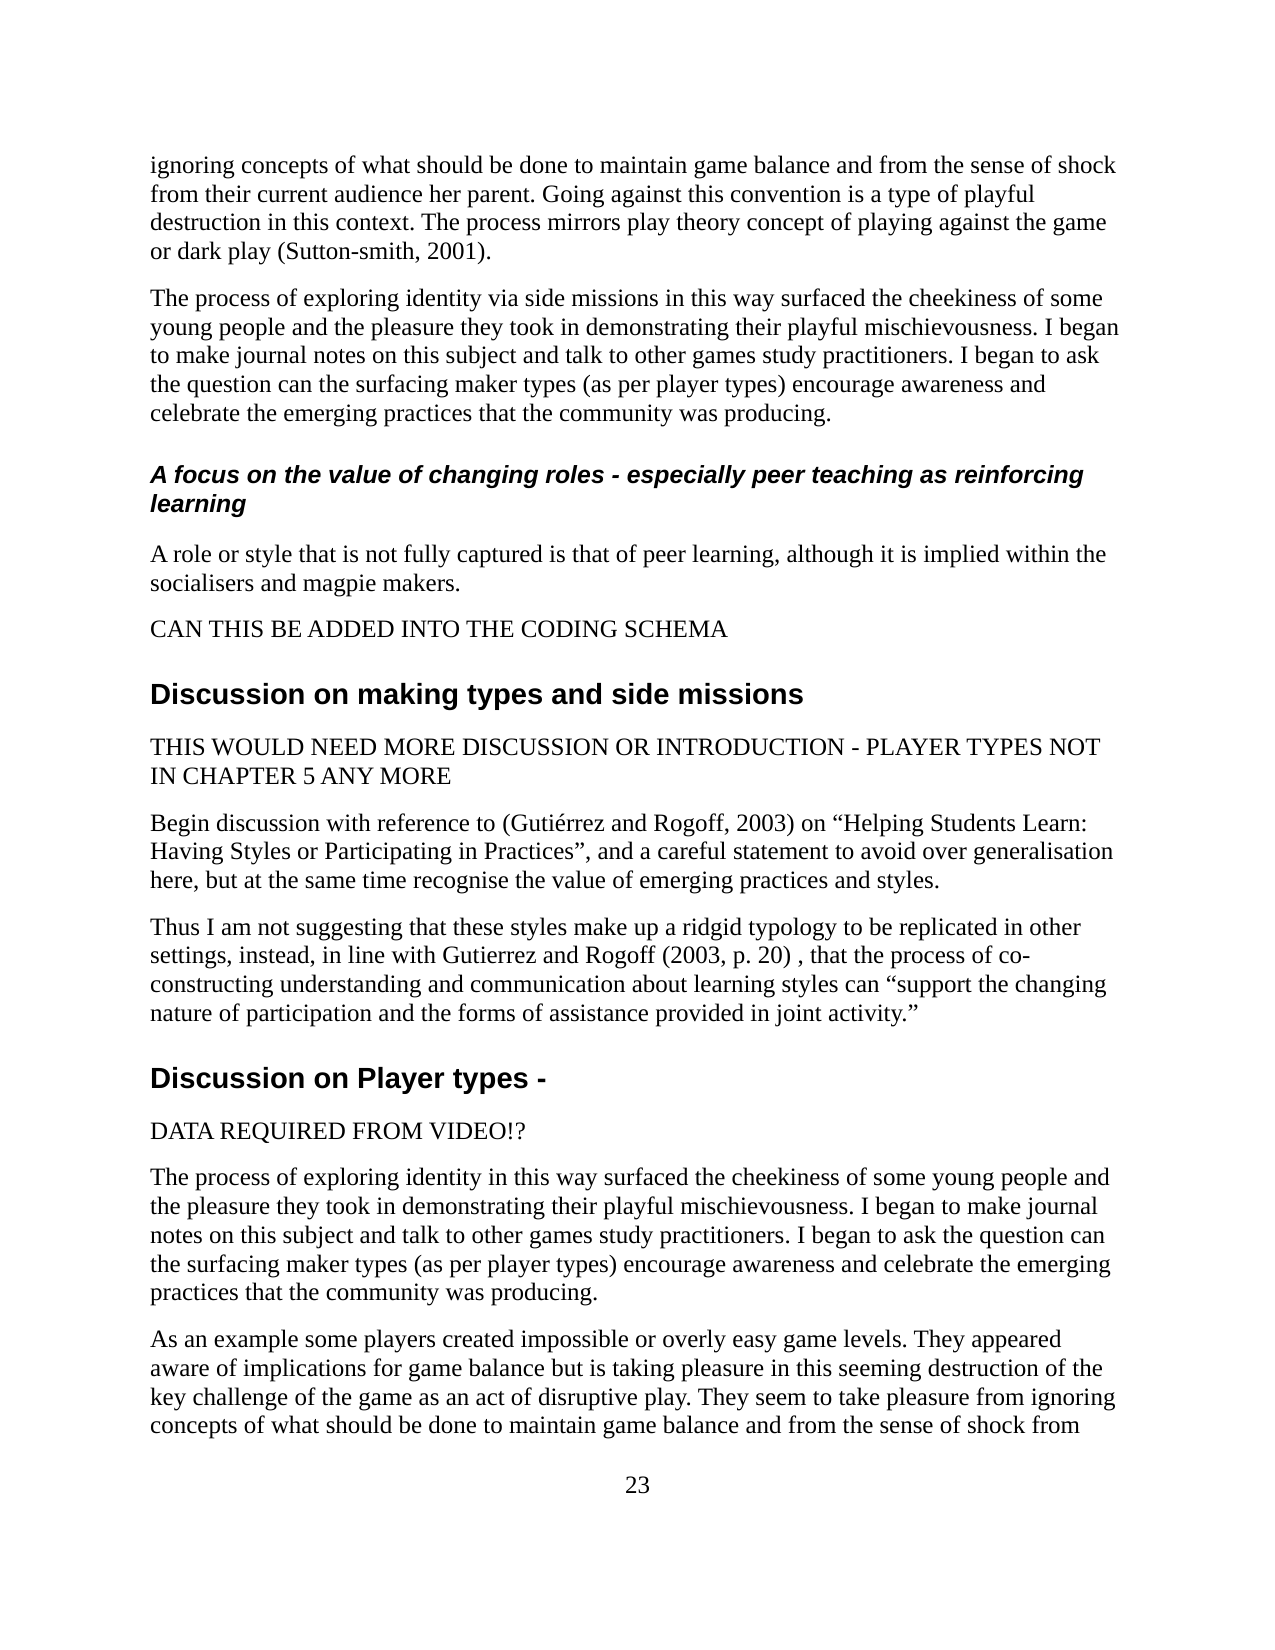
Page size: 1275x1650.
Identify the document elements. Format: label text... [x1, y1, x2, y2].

text THIS WOULD NEED MORE DISCUSSION OR INTRODUCTION - PLAYER TYPES NOT IN CHAPTER 5 ANY MORE [150, 732, 1125, 790]
text The process of exploring identity via side missions in this way surfaced the cheekiness of some young people and the pleasure they took in demonstrating their playful mischievousness. I began to make journal notes on this subject and talk to other games study practitioners. I began to ask the question can the surfacing maker types (as per player types) encourage awareness and celebrate the emerging practices that the community was producing. [150, 283, 1125, 427]
text A role or style that is not fully captured is that of peer learning, although it is implied within the socialisers and magpie makers. [150, 539, 1125, 597]
text DATA REQUIRED FROM VIDEO!? [150, 1116, 1125, 1144]
text The process of exploring identity in this way surfaced the cheekiness of some young people and the pleasure they took in demonstrating their playful mischievousness. I began to make journal notes on this subject and talk to other games study practitioners. I began to ask the question can the surfacing maker types (as per player types) encourage awareness and celebrate the emerging practices that the community was producing. [150, 1162, 1125, 1306]
text Thus I am not suggesting that these styles make up a ridgid typology to be replicated in other settings, instead, in line with Gutierrez and Rogoff (2003, p. 20) , that the process of co-constructing understanding and communication about learning styles can “support the changing nature of participation and the forms of assistance provided in joint activity.” [150, 912, 1125, 1027]
text As an example some players created impossible or overly easy game levels. They appeared aware of implications for game balance but is taking pleasure in this seeming destruction of the key challenge of the game as an act of disruptive play. They seem to take pleasure from ignoring concepts of what should be done to maintain game balance and from the sense of shock from [150, 1324, 1125, 1439]
subtitle Discussion on making types and side missions [150, 677, 1125, 711]
subtitle A focus on the value of changing roles - especially peer teaching as reinforcing learning [150, 461, 1125, 518]
text Begin discussion with reference to (Gutiérrez and Rogoff, 2003) on “Helping Students Learn: Having Styles or Participating in Practices”, and a careful statement to avoid over generalisation here, but at the same time recognise the value of emerging practices and styles. [150, 808, 1125, 894]
text ignoring concepts of what should be done to maintain game balance and from the sense of shock from their current audience her parent. Going against this convention is a type of playful destruction in this context. The process mirrors play theory concept of playing against the game or dark play (Sutton-smith, 2001). [150, 150, 1125, 265]
text CAN THIS BE ADDED INTO THE CODING SCHEMA [150, 614, 1125, 643]
subtitle Discussion on Player types - [150, 1061, 1125, 1094]
